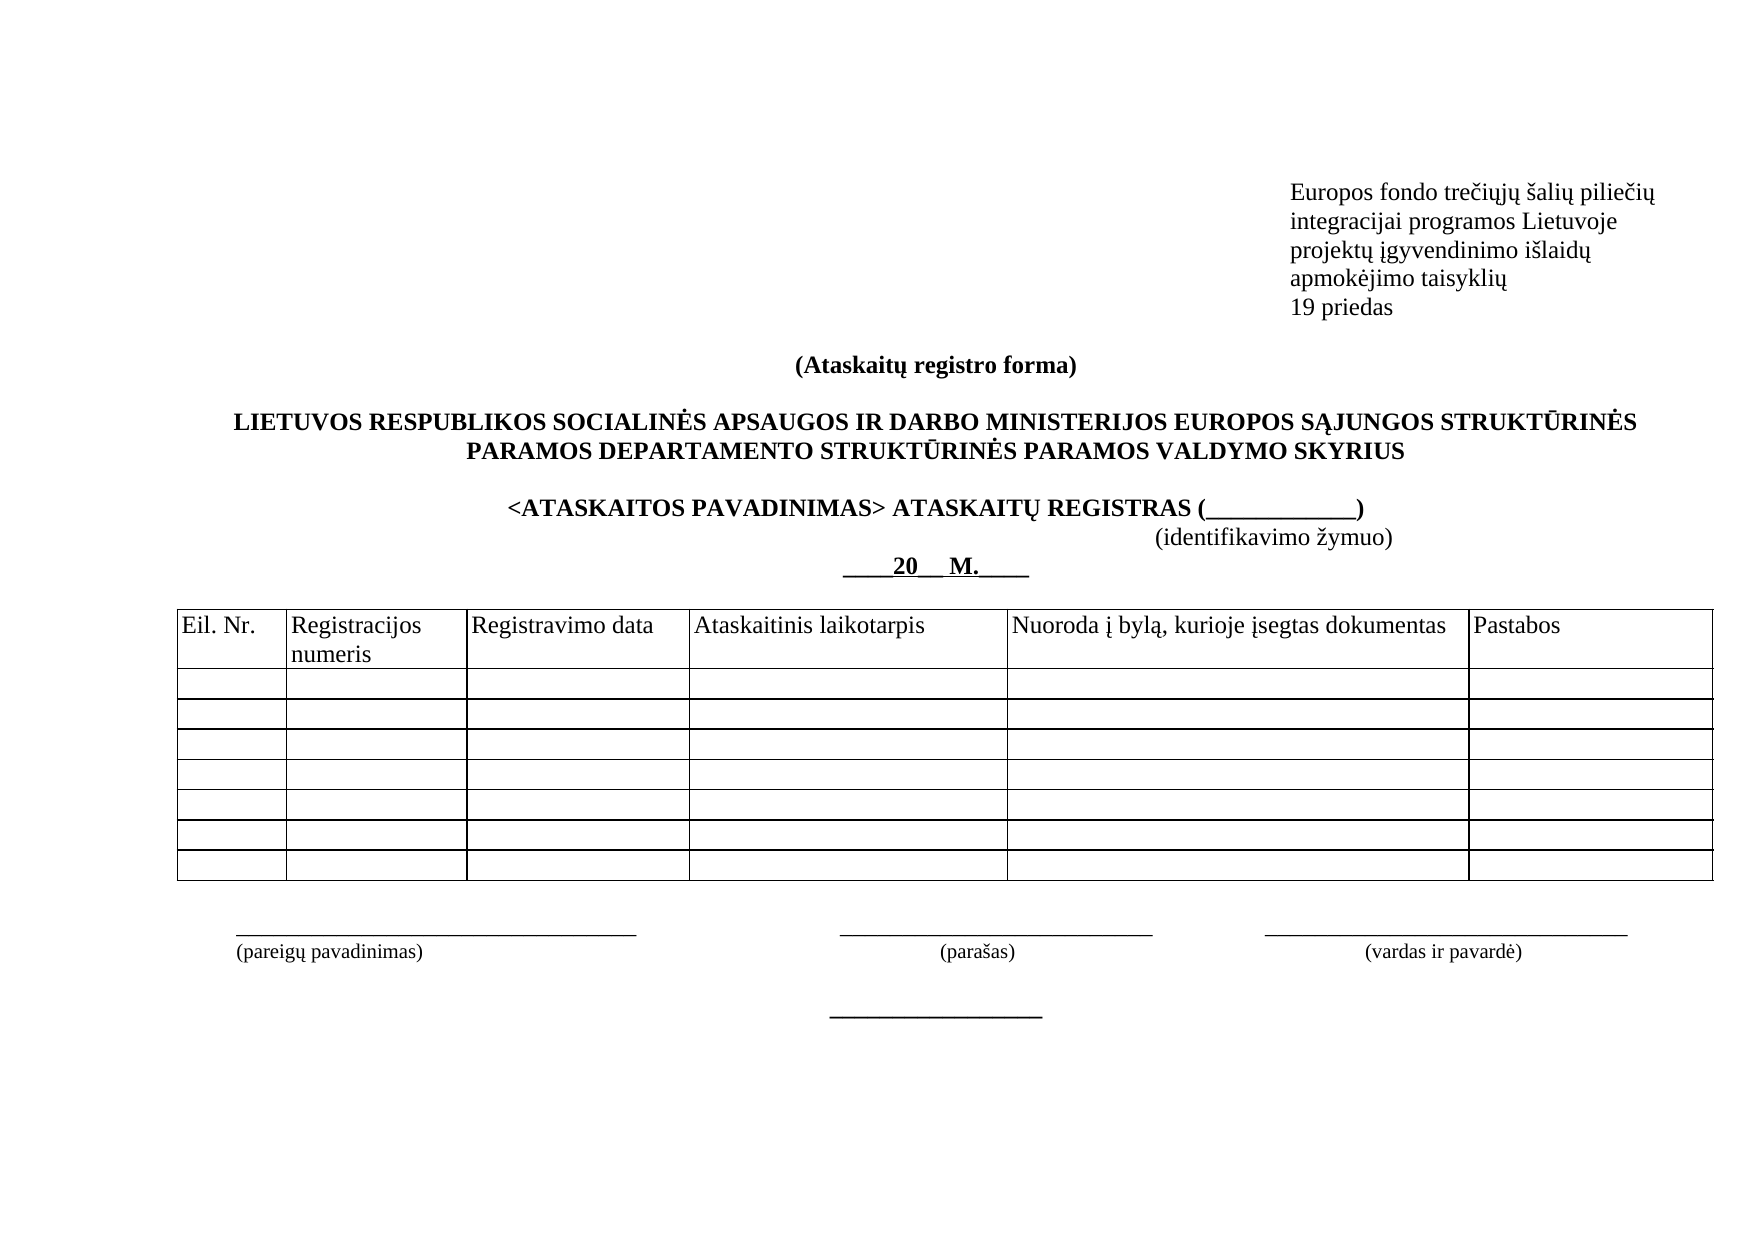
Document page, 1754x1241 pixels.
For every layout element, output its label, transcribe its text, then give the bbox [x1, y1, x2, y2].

text ____20__ M.____ [177, 551, 1694, 580]
table_cell [690, 730, 1007, 758]
table_cell [468, 760, 689, 789]
table_header Eil. Nr. [178, 610, 286, 667]
text ________________________________ _________________________ _____________________________ [177, 910, 1694, 939]
table_cell [1008, 821, 1468, 849]
table_cell [287, 760, 466, 789]
table_header Pastabos [1470, 610, 1712, 667]
table_header Ataskaitinis laikotarpis [690, 610, 1007, 667]
table_header Registracijos numeris [287, 610, 466, 667]
table_cell [1008, 851, 1468, 880]
table_cell [178, 669, 286, 698]
table_cell [690, 851, 1007, 880]
table_cell [690, 790, 1007, 819]
text 19 priedas [1290, 292, 1694, 321]
table_cell [468, 821, 689, 849]
table_cell [178, 730, 286, 758]
table_cell [468, 669, 689, 698]
table_cell [178, 760, 286, 789]
table_cell [1470, 669, 1712, 698]
table_cell [178, 821, 286, 849]
table_cell [178, 790, 286, 819]
table_cell [1470, 821, 1712, 849]
table_cell [468, 730, 689, 758]
table_cell [287, 790, 466, 819]
text (identifikavimo žymuo) [718, 522, 1694, 551]
text LIETUVOS RESPUBLIKOS SOCIALINĖS APSAUGOS IR DARBO MINISTERIJOS EUROPOS SĄJUNGOS STRUKTŪRINĖS PARAMOS DEPARTAMENTO STRUKTŪRINĖS PARAMOS VALDYMO SKYRIUS [177, 407, 1694, 465]
table_header Nuoroda į bylą, kurioje įsegtas dokumentas [1008, 610, 1468, 667]
table_cell [1008, 790, 1468, 819]
table_cell [690, 700, 1007, 728]
table_cell [690, 669, 1007, 698]
table_cell [287, 700, 466, 728]
table_cell [1470, 760, 1712, 789]
table_cell [287, 821, 466, 849]
table_cell [178, 851, 286, 880]
table_cell [468, 700, 689, 728]
table_cell [1008, 730, 1468, 758]
text Europos fondo trečiųjų šalių piliečių integracijai programos Lietuvoje projektų įgyvendinimo išlaidų apmokėjimo taisyklių [1290, 177, 1694, 292]
table_cell [468, 790, 689, 819]
table_cell [178, 700, 286, 728]
text (Ataskaitų registro forma) [177, 350, 1694, 378]
table_cell [468, 851, 689, 880]
text _________________ [177, 992, 1694, 1020]
table_cell [287, 669, 466, 698]
table_cell [287, 851, 466, 880]
table_cell [1008, 760, 1468, 789]
table_cell [690, 821, 1007, 849]
text (pareigų pavadinimas) (parašas) (vardas ir pavardė) [177, 939, 1694, 963]
table_cell [1470, 700, 1712, 728]
table_cell [1470, 730, 1712, 758]
table_cell [287, 730, 466, 758]
table_cell [1470, 851, 1712, 880]
table_cell [1008, 669, 1468, 698]
table_header Registravimo data [468, 610, 689, 667]
table_cell [690, 760, 1007, 789]
table_cell [1470, 790, 1712, 819]
text <ATASKAITOS PAVADINIMAS> ATASKAITŲ REGISTRAS (____________) [177, 493, 1694, 522]
table_cell [1008, 700, 1468, 728]
